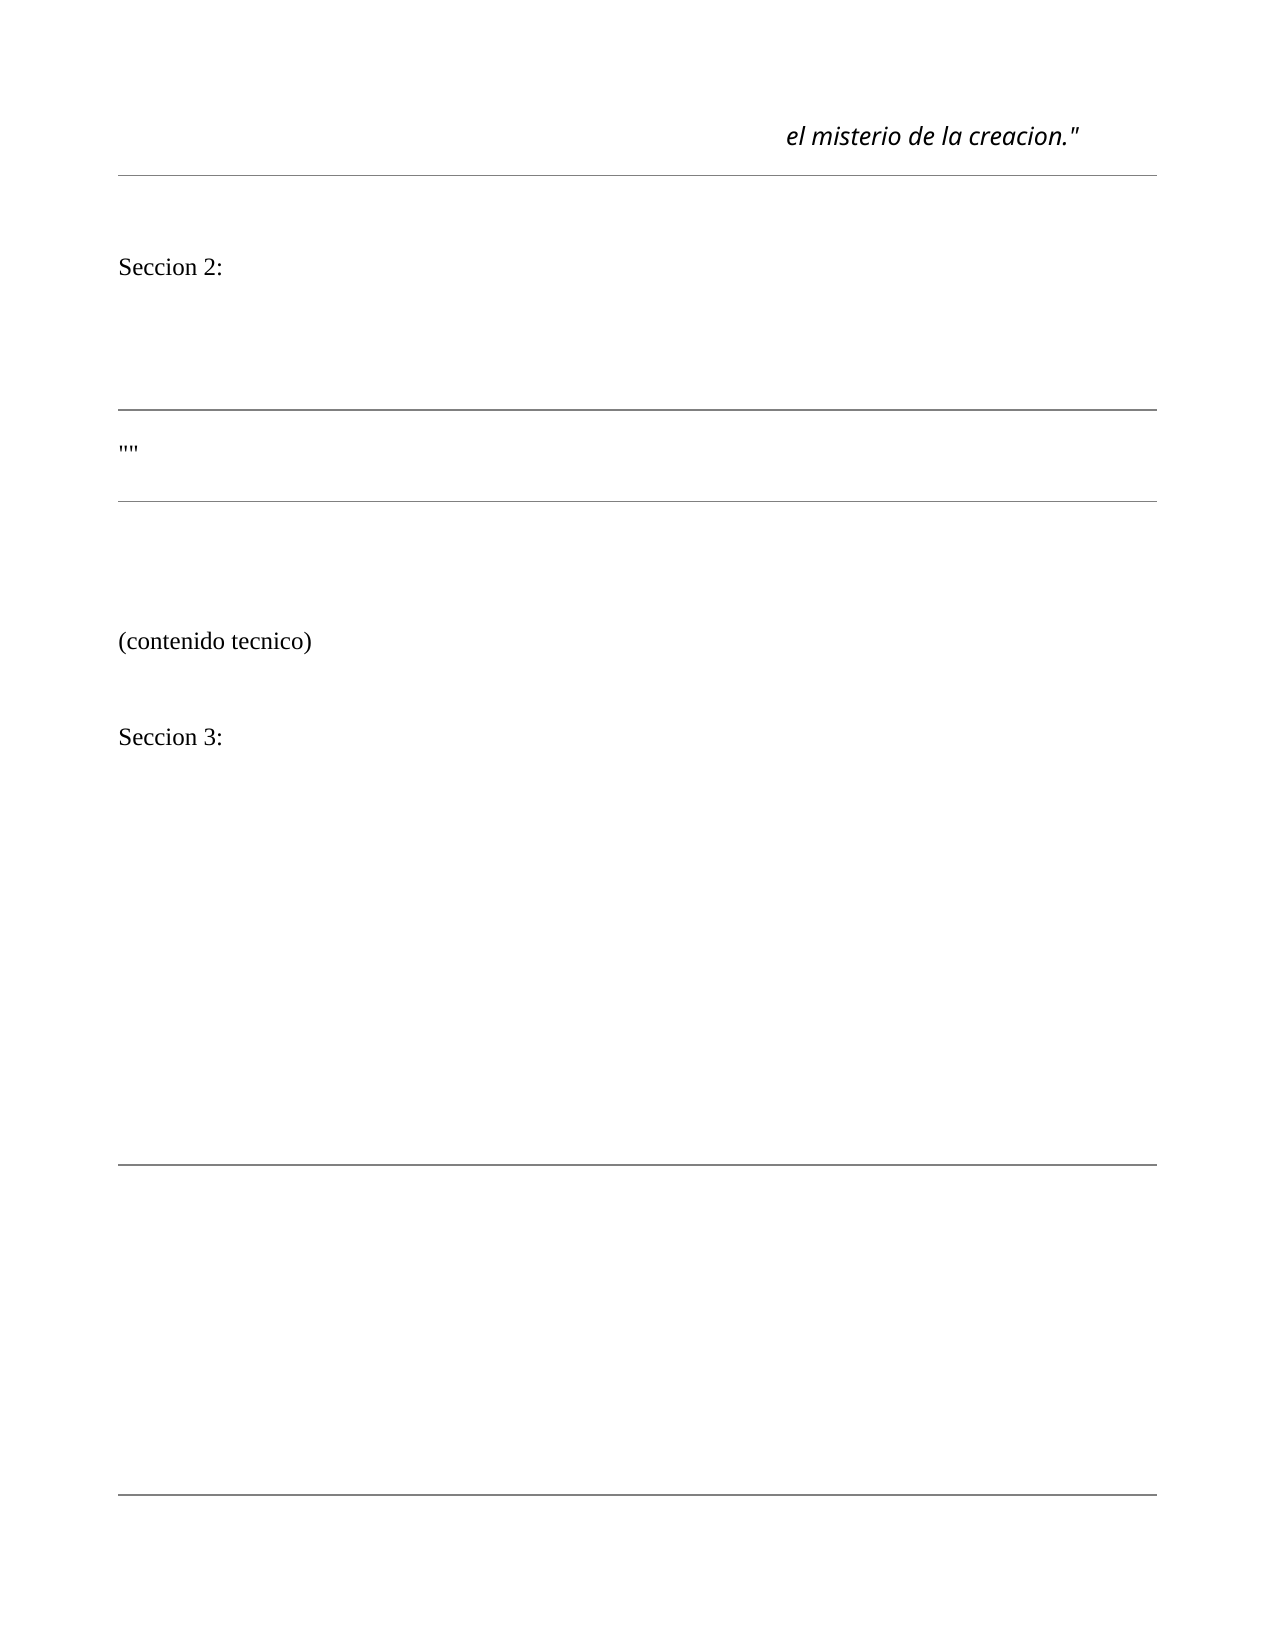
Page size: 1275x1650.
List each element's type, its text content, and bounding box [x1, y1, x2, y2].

text Seccion 2: [118, 252, 1157, 281]
text "" [118, 439, 1157, 468]
text (contenido tecnico) [118, 626, 1157, 655]
text Seccion 3: [118, 722, 1157, 750]
text el misterio de la creacion." [121, 118, 1154, 152]
